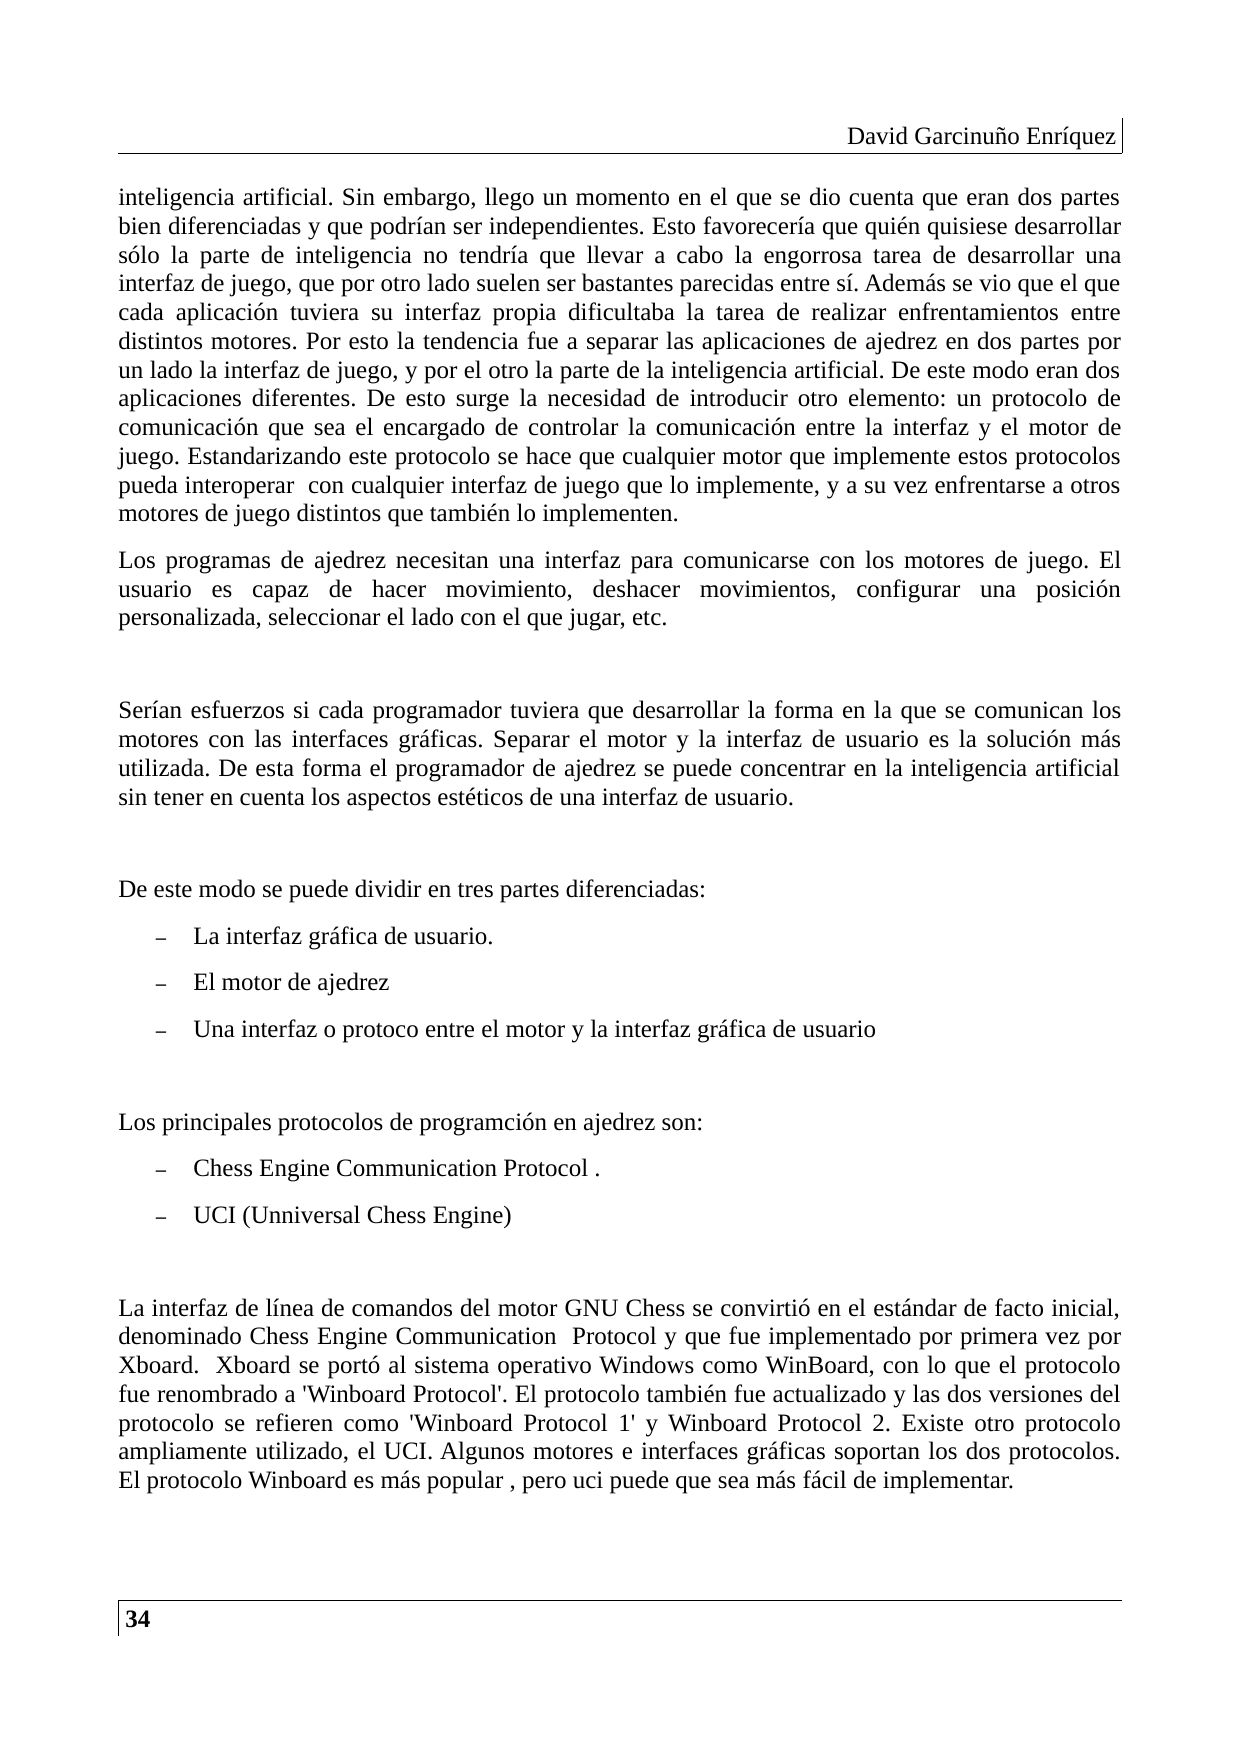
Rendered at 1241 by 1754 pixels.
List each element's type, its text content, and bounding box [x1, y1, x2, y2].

list El motor de ajedrez [156, 967, 1122, 996]
list La interfaz gráfica de usuario. [156, 921, 1122, 950]
text Los principales protocolos de programción en ajedrez son: [118, 1107, 1122, 1136]
text La interfaz de línea de comandos del motor GNU Chess se convirtió en el estándar de facto inicial, denominado Chess Engine Communication Protocol y que fue implementado por primera vez por Xboard. Xboard se portó al sistema operativo Windows como WinBoard, con lo que el protocolo fue renombrado a 'Winboard Protocol'. El protocolo también fue actualizado y las dos versiones del protocolo se refieren como 'Winboard Protocol 1' y Winboard Protocol 2. Existe otro protocolo ampliamente utilizado, el UCI. Algunos motores e interfaces gráficas soportan los dos protocolos. El protocolo Winboard es más popular , pero uci puede que sea más fácil de implementar. [118, 1293, 1122, 1494]
text Los programas de ajedrez necesitan una interfaz para comunicarse con los motores de juego. El usuario es capaz de hacer movimiento, deshacer movimientos, configurar una posición personalizada, seleccionar el lado con el que jugar, etc. [118, 545, 1122, 631]
text De este modo se puede dividir en tres partes diferenciadas: [118, 874, 1122, 903]
text Serían esfuerzos si cada programador tuviera que desarrollar la forma en la que se comunican los motores con las interfaces gráficas. Separar el motor y la interfaz de usuario es la solución más utilizada. De esta forma el programador de ajedrez se puede concentrar en la inteligencia artificial sin tener en cuenta los aspectos estéticos de una interfaz de usuario. [118, 695, 1122, 810]
text inteligencia artificial. Sin embargo, llego un momento en el que se dio cuenta que eran dos partes bien diferenciadas y que podrían ser independientes. Esto favorecería que quién quisiese desarrollar sólo la parte de inteligencia no tendría que llevar a cabo la engorrosa tarea de desarrollar una interfaz de juego, que por otro lado suelen ser bastantes parecidas entre sí. Además se vio que el que cada aplicación tuviera su interfaz propia dificultaba la tarea de realizar enfrentamientos entre distintos motores. Por esto la tendencia fue a separar las aplicaciones de ajedrez en dos partes por un lado la interfaz de juego, y por el otro la parte de la inteligencia artificial. De este modo eran dos aplicaciones diferentes. De esto surge la necesidad de introducir otro elemento: un protocolo de comunicación que sea el encargado de controlar la comunicación entre la interfaz y el motor de juego. Estandarizando este protocolo se hace que cualquier motor que implemente estos protocolos pueda interoperar con cualquier interfaz de juego que lo implemente, y a su vez enfrentarse a otros motores de juego distintos que también lo implementen. [118, 182, 1122, 527]
list Chess Engine Communication Protocol . [156, 1153, 1122, 1182]
list UCI (Unniversal Chess Engine) [156, 1200, 1122, 1228]
list Una interfaz o protoco entre el motor y la interfaz gráfica de usuario [156, 1014, 1122, 1043]
